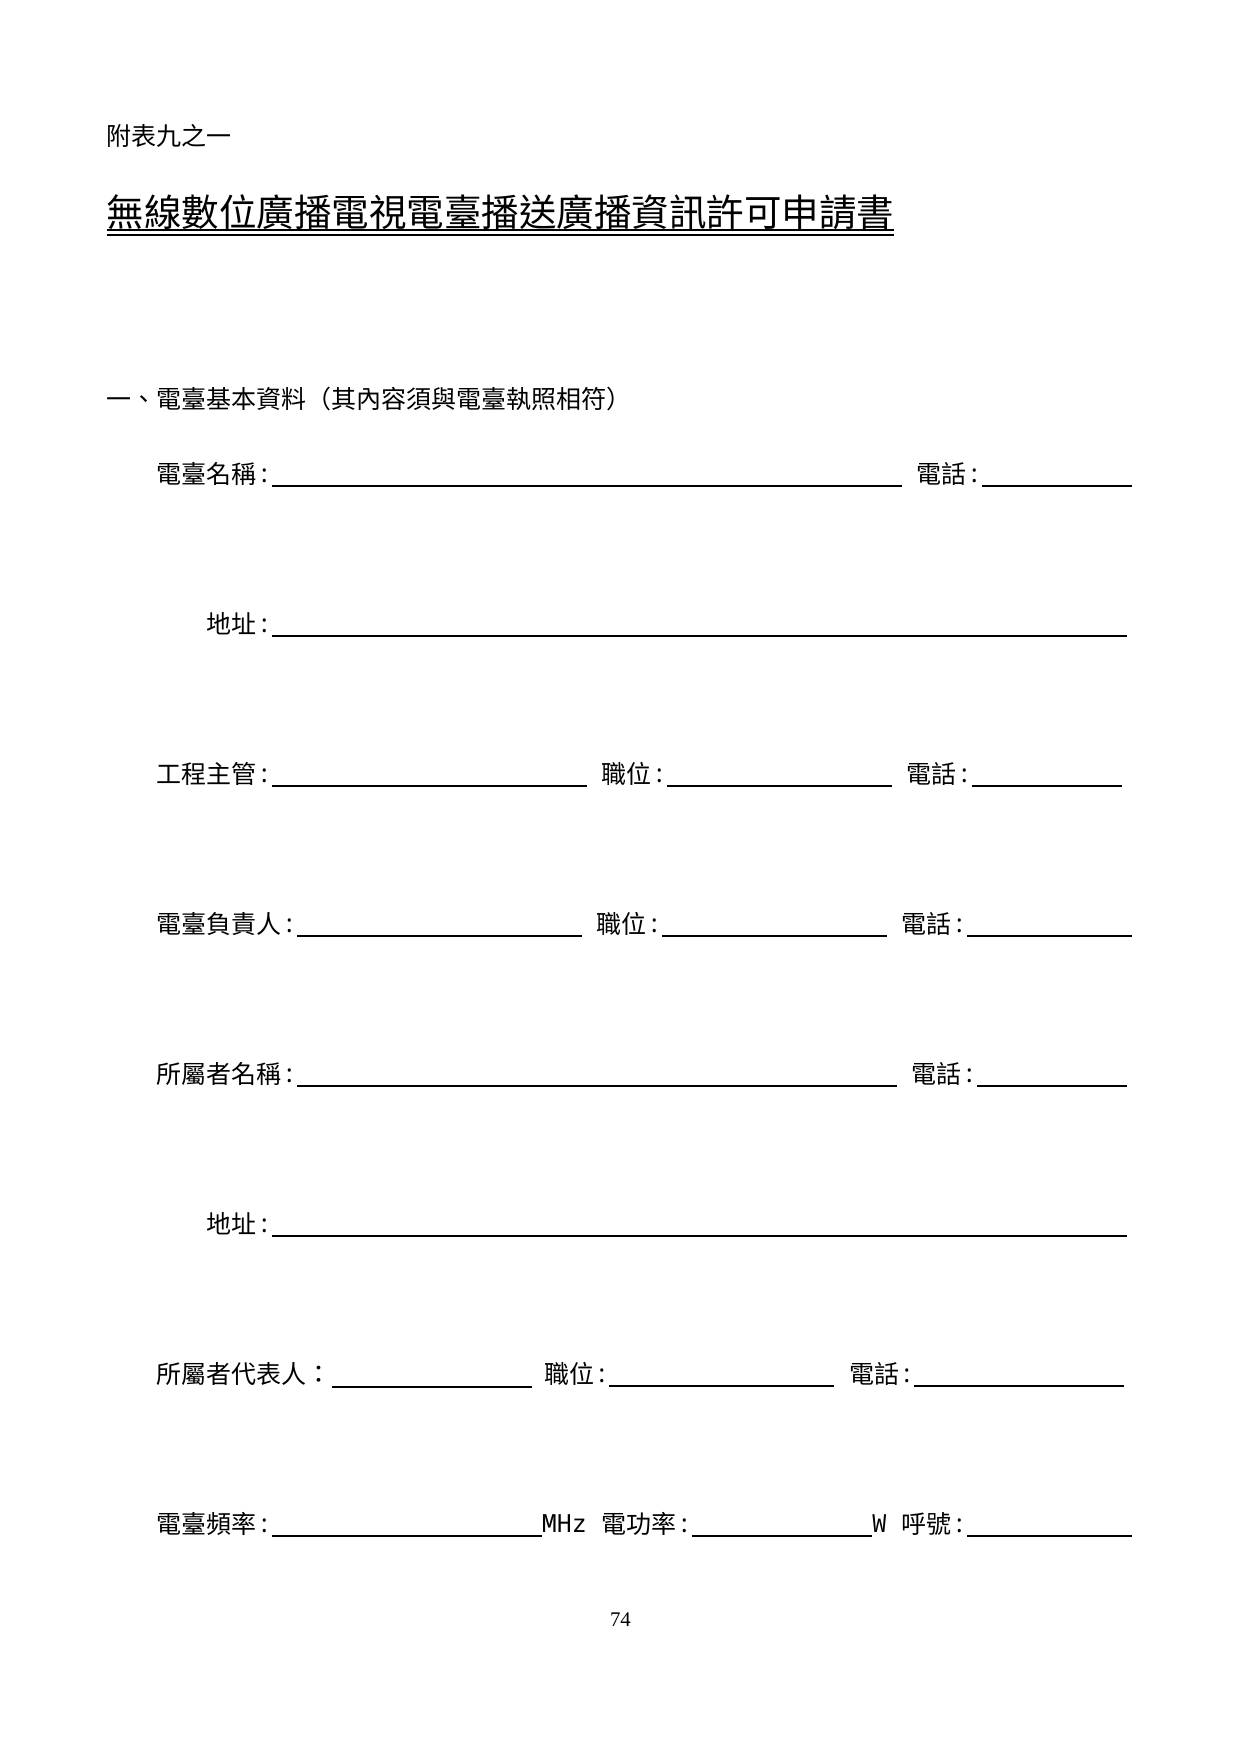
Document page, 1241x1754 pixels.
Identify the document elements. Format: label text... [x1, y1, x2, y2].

text 一、電臺基本資料（其內容須與電臺執照相符） 電臺名稱: 電話: 地址: 工程主管: 職位: 電話: 電臺負責人: 職位: 電話: 所屬者名稱: 電話: 地址: 所屬者代表人： 職位: 電話: 電臺頻率: MHz 電功率: W 呼號: [106, 356, 1134, 1544]
text 無線數位廣播電視電臺播送廣播資訊許可申請書 [106, 169, 1134, 231]
text 附表九之一 [106, 117, 1134, 153]
